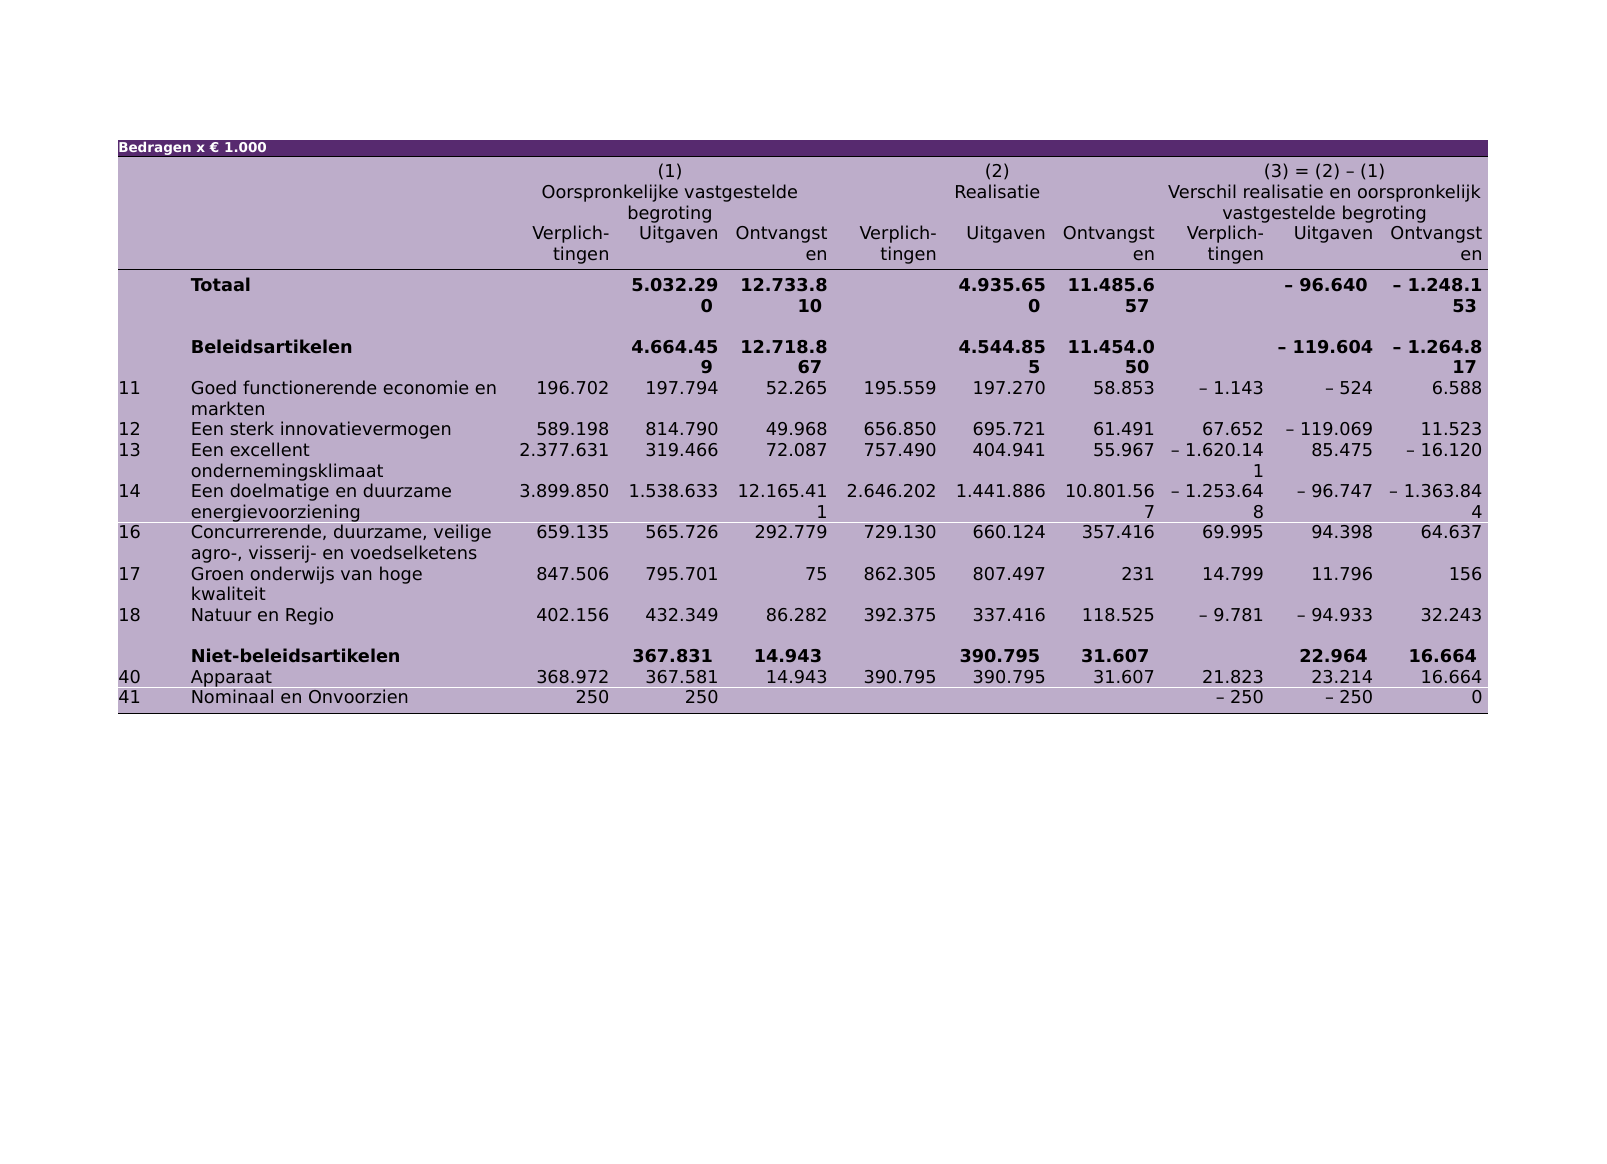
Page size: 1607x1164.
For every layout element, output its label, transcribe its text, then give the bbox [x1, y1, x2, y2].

table_cell 5.032.290 [615, 270, 724, 316]
table_cell – 1.248.153 [1379, 270, 1488, 316]
table_cell 14.943 [724, 667, 833, 687]
table_cell 195.559 [833, 378, 942, 419]
table_cell [506, 646, 615, 667]
table_cell 4.935.650 [943, 270, 1052, 316]
table_cell 695.721 [943, 419, 1052, 440]
table_cell 2.646.202 [833, 481, 942, 522]
table_cell [615, 626, 724, 646]
table_cell 250 [615, 688, 724, 713]
table_cell Ontvangsten [1379, 223, 1488, 269]
table_cell [1052, 688, 1161, 713]
table_cell Totaal [185, 270, 506, 316]
table_cell 367.831 [615, 646, 724, 667]
table_cell 14.799 [1161, 564, 1270, 605]
table_cell [1161, 337, 1270, 378]
table_cell [1270, 316, 1379, 337]
table_cell 367.581 [615, 667, 724, 687]
table_cell [118, 157, 185, 182]
table_cell 197.270 [943, 378, 1052, 419]
table_cell 11 [118, 378, 185, 419]
table_cell 55.967 [1052, 440, 1161, 481]
table_cell 11.454.050 [1052, 337, 1161, 378]
table_cell 814.790 [615, 419, 724, 440]
table_cell 61.491 [1052, 419, 1161, 440]
table_cell 32.243 [1379, 605, 1488, 626]
table_cell 404.941 [943, 440, 1052, 481]
table_cell 86.282 [724, 605, 833, 626]
table_cell [118, 182, 185, 223]
table_cell 807.497 [943, 564, 1052, 605]
table_cell 357.416 [1052, 523, 1161, 564]
table_cell 589.198 [506, 419, 615, 440]
table_cell 40 [118, 667, 185, 687]
table_cell 31.607 [1052, 667, 1161, 687]
table_cell Ontvangsten [724, 223, 833, 269]
table_cell 12.165.411 [724, 481, 833, 522]
table_cell Een doelmatige en duurzame energievoorziening [185, 481, 506, 522]
table_cell 52.265 [724, 378, 833, 419]
table_cell – 1.264.817 [1379, 337, 1488, 378]
table_cell [506, 626, 615, 646]
table_cell Uitgaven [615, 223, 724, 269]
table_cell – 96.747 [1270, 481, 1379, 522]
table_cell 14.943 [724, 646, 833, 667]
table_cell [506, 270, 615, 316]
table_cell 1.538.633 [615, 481, 724, 522]
table_cell Beleidsartikelen [185, 337, 506, 378]
table_cell 196.702 [506, 378, 615, 419]
table_cell 197.794 [615, 378, 724, 419]
table_cell [833, 270, 942, 316]
table_cell 432.349 [615, 605, 724, 626]
table_cell – 16.120 [1379, 440, 1488, 481]
table_cell [118, 270, 185, 316]
table_cell – 250 [1161, 688, 1270, 713]
table_cell 757.490 [833, 440, 942, 481]
table_cell 292.779 [724, 523, 833, 564]
table_cell [118, 626, 185, 646]
table_cell [833, 337, 942, 378]
table_cell Uitgaven [1270, 223, 1379, 269]
table_cell 21.823 [1161, 667, 1270, 687]
table_cell 250 [506, 688, 615, 713]
table_cell 390.795 [833, 667, 942, 687]
table_cell 6.588 [1379, 378, 1488, 419]
table_cell [1052, 626, 1161, 646]
table_cell 23.214 [1270, 667, 1379, 687]
table_cell Oorspronkelijke vastgestelde begroting [506, 182, 833, 223]
table_cell 231 [1052, 564, 1161, 605]
table_cell Concurrerende, duurzame, veilige agro-, visserij- en voedselketens [185, 523, 506, 564]
table_cell [724, 626, 833, 646]
table_cell 64.637 [1379, 523, 1488, 564]
table_cell – 119.604 [1270, 337, 1379, 378]
table_cell 75 [724, 564, 833, 605]
table_cell 13 [118, 440, 185, 481]
table_cell – 524 [1270, 378, 1379, 419]
table_cell 85.475 [1270, 440, 1379, 481]
table_cell Goed functionerende economie en markten [185, 378, 506, 419]
table_cell 0 [1379, 688, 1488, 713]
table_cell [1161, 646, 1270, 667]
table_cell [1161, 270, 1270, 316]
table_cell Ontvangsten [1052, 223, 1161, 269]
table_cell 14 [118, 481, 185, 522]
table_cell [1161, 316, 1270, 337]
table_cell [833, 688, 942, 713]
table_cell – 1.620.141 [1161, 440, 1270, 481]
table_cell [1161, 626, 1270, 646]
table_cell 4.664.459 [615, 337, 724, 378]
table_cell [724, 688, 833, 713]
table_cell 11.796 [1270, 564, 1379, 605]
table_cell 402.156 [506, 605, 615, 626]
table_cell Niet-beleidsartikelen [185, 646, 506, 667]
table_cell 4.544.855 [943, 337, 1052, 378]
table_cell 392.375 [833, 605, 942, 626]
table_cell 390.795 [943, 667, 1052, 687]
table_cell 49.968 [724, 419, 833, 440]
table_cell Verplich-tingen [833, 223, 942, 269]
table_cell [724, 316, 833, 337]
table_cell – 1.363.844 [1379, 481, 1488, 522]
table_cell [185, 157, 506, 182]
table_cell [185, 626, 506, 646]
table_cell [1379, 626, 1488, 646]
table_cell – 250 [1270, 688, 1379, 713]
table_cell 659.135 [506, 523, 615, 564]
table_cell 16 [118, 523, 185, 564]
table_cell 337.416 [943, 605, 1052, 626]
table_cell Nominaal en Onvoorzien [185, 688, 506, 713]
table_cell 862.305 [833, 564, 942, 605]
table_cell Een excellent ondernemingsklimaat [185, 440, 506, 481]
table_cell 18 [118, 605, 185, 626]
table_cell 12.718.867 [724, 337, 833, 378]
table_cell 72.087 [724, 440, 833, 481]
table_cell [506, 316, 615, 337]
table_cell Realisatie [833, 182, 1161, 223]
table_cell – 1.253.648 [1161, 481, 1270, 522]
table_cell 22.964 [1270, 646, 1379, 667]
table_cell 16.664 [1379, 667, 1488, 687]
table_cell Verplich-tingen [1161, 223, 1270, 269]
table_cell (3) = (2) – (1) [1161, 157, 1488, 182]
table_cell 729.130 [833, 523, 942, 564]
table_cell [118, 223, 185, 269]
table_cell [1052, 316, 1161, 337]
table_cell Natuur en Regio [185, 605, 506, 626]
table_cell [185, 316, 506, 337]
table_cell 2.377.631 [506, 440, 615, 481]
table_cell – 9.781 [1161, 605, 1270, 626]
table_cell – 94.933 [1270, 605, 1379, 626]
table_cell 795.701 [615, 564, 724, 605]
table_cell 11.523 [1379, 419, 1488, 440]
table_cell 656.850 [833, 419, 942, 440]
table_cell [506, 337, 615, 378]
table_cell 16.664 [1379, 646, 1488, 667]
table_cell [833, 646, 942, 667]
table_cell 12 [118, 419, 185, 440]
table_cell (2) [833, 157, 1161, 182]
table_cell Groen onderwijs van hoge kwaliteit [185, 564, 506, 605]
table_header Bedragen x € 1.000 [118, 140, 1488, 156]
table_cell 565.726 [615, 523, 724, 564]
table_cell [943, 626, 1052, 646]
table_cell – 1.143 [1161, 378, 1270, 419]
table_cell [185, 223, 506, 269]
table_cell – 96.640 [1270, 270, 1379, 316]
table_cell [185, 182, 506, 223]
table_cell [118, 337, 185, 378]
table_cell 156 [1379, 564, 1488, 605]
table_cell [1379, 316, 1488, 337]
table_cell (1) [506, 157, 833, 182]
table_cell 390.795 [943, 646, 1052, 667]
table_cell [833, 316, 942, 337]
table_cell 12.733.810 [724, 270, 833, 316]
table_cell [1270, 626, 1379, 646]
table_cell 17 [118, 564, 185, 605]
table_cell 660.124 [943, 523, 1052, 564]
table_cell 69.995 [1161, 523, 1270, 564]
table_cell Verplich-tingen [506, 223, 615, 269]
table_cell 10.801.567 [1052, 481, 1161, 522]
table_cell [943, 316, 1052, 337]
table_cell Een sterk innovatievermogen [185, 419, 506, 440]
table_cell Apparaat [185, 667, 506, 687]
table_cell [943, 688, 1052, 713]
table_cell 11.485.657 [1052, 270, 1161, 316]
table_cell Verschil realisatie en oorspronkelijk vastgestelde begroting [1161, 182, 1488, 223]
table_cell 1.441.886 [943, 481, 1052, 522]
table_cell 41 [118, 688, 185, 713]
table_cell [118, 646, 185, 667]
table_cell 118.525 [1052, 605, 1161, 626]
table_cell 31.607 [1052, 646, 1161, 667]
table_cell 67.652 [1161, 419, 1270, 440]
table_cell 58.853 [1052, 378, 1161, 419]
table_cell [118, 316, 185, 337]
table_cell – 119.069 [1270, 419, 1379, 440]
table_cell 368.972 [506, 667, 615, 687]
table_cell Uitgaven [943, 223, 1052, 269]
table_cell 319.466 [615, 440, 724, 481]
table_cell 94.398 [1270, 523, 1379, 564]
table_cell 3.899.850 [506, 481, 615, 522]
table_cell 847.506 [506, 564, 615, 605]
table_cell [615, 316, 724, 337]
table_cell [833, 626, 942, 646]
